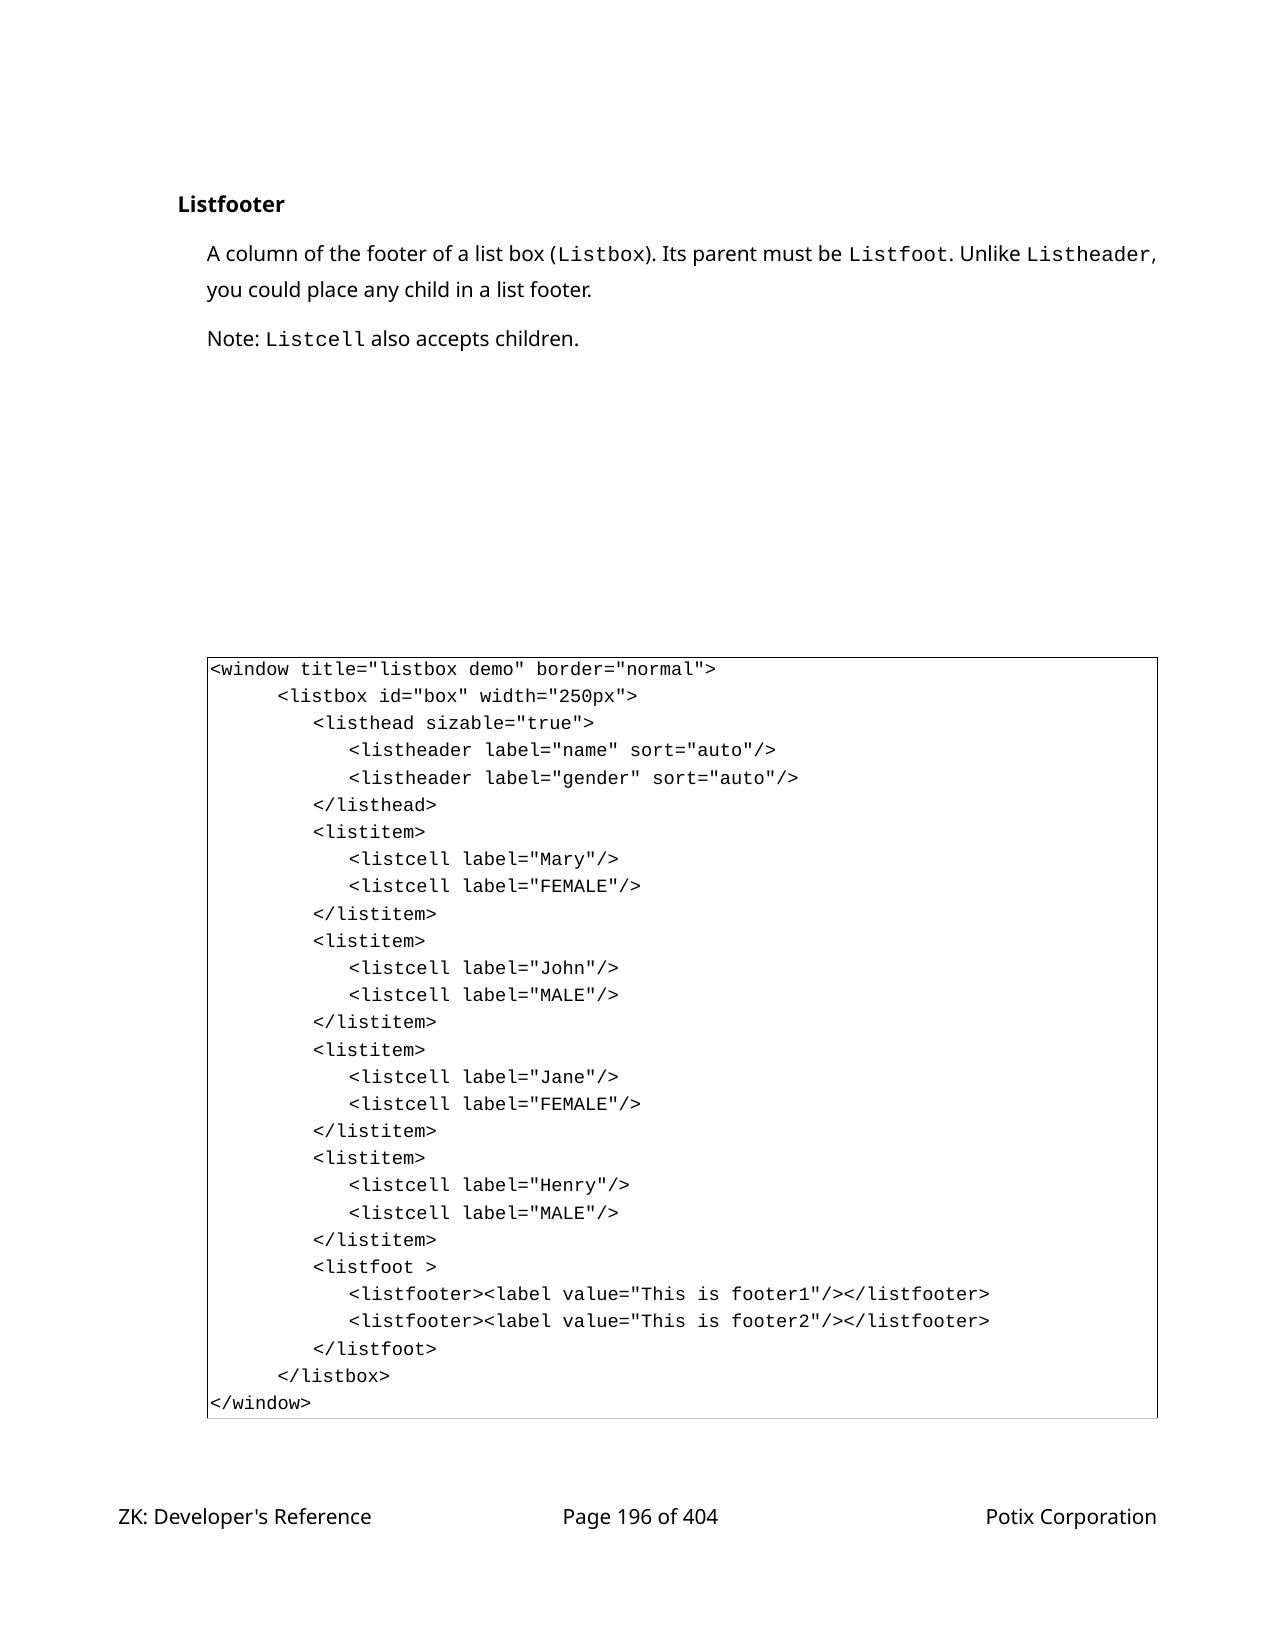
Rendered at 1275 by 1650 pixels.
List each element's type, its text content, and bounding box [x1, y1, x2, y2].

text </listitem> [208, 1010, 1157, 1034]
text <listbox id="box" width="250px"> [208, 684, 1157, 708]
text <listcell label="FEMALE"/> [208, 1092, 1157, 1116]
text <listheader label="gender" sort="auto"/> [208, 766, 1157, 790]
text Note: Listcell also accepts children. [207, 324, 1157, 352]
text </listitem> [208, 901, 1157, 926]
text </listitem> [208, 1119, 1157, 1143]
text </listbox> [208, 1364, 1157, 1388]
subtitle Listfooter [177, 189, 1157, 219]
text <listitem> [208, 1146, 1157, 1170]
text <listitem> [208, 1037, 1157, 1062]
text <listcell label="Mary"/> [208, 847, 1157, 871]
text <listcell label="MALE"/> [208, 1201, 1157, 1225]
text <listitem> [208, 929, 1157, 953]
text <listcell label="Henry"/> [208, 1173, 1157, 1198]
text <listheader label="name" sort="auto"/> [208, 738, 1157, 763]
text <listfoot > [208, 1255, 1157, 1279]
text A column of the footer of a list box (Listbox). Its parent must be Listfoot. Unlike Listheader, you could place any child in a list footer. [207, 239, 1157, 303]
text <listcell label="FEMALE"/> [208, 874, 1157, 898]
text <listcell label="John"/> [208, 956, 1157, 980]
text </listhead> [208, 793, 1157, 817]
text <listfooter><label value="This is footer1"/></listfooter> [208, 1282, 1157, 1306]
text <listcell label="MALE"/> [208, 983, 1157, 1007]
text <listfooter><label value="This is footer2"/></listfooter> [208, 1309, 1157, 1333]
text </window> [208, 1391, 1157, 1418]
text <window title="listbox demo" border="normal"> [208, 658, 1157, 681]
text <listitem> [208, 820, 1157, 844]
text </listitem> [208, 1228, 1157, 1252]
text </listfoot> [208, 1336, 1157, 1361]
text <listcell label="Jane"/> [208, 1064, 1157, 1089]
text <listhead sizable="true"> [208, 711, 1157, 735]
